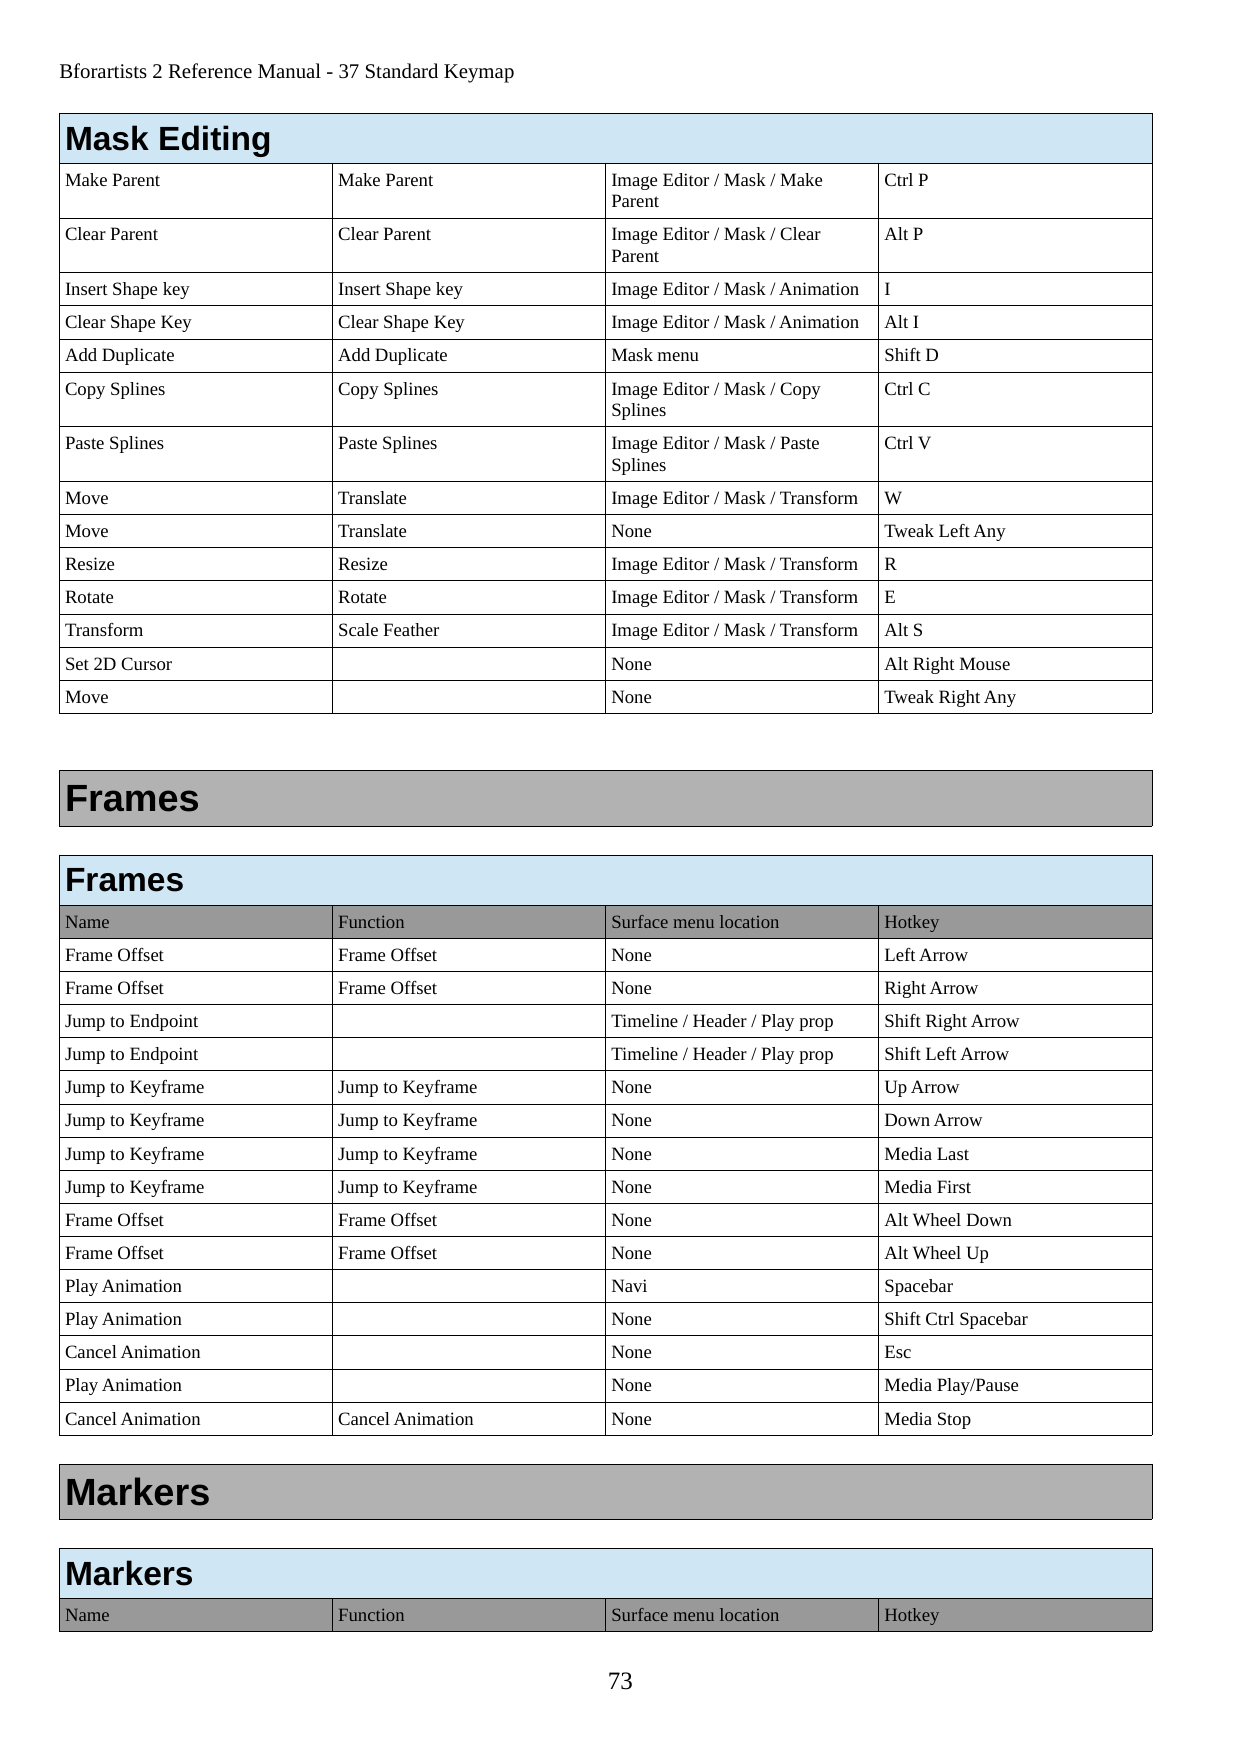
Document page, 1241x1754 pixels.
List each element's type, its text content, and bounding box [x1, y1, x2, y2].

table_header Markers [60, 1465, 1152, 1519]
table_cell Play Animation [60, 1303, 332, 1335]
table_cell Frame Offset [333, 972, 605, 1004]
table_cell Image Editor / Mask / Copy Splines [606, 373, 878, 426]
table_cell Jump to Keyframe [60, 1171, 332, 1203]
table_cell Tweak Right Any [879, 681, 1152, 713]
table_header Markers [60, 1549, 1152, 1598]
table_cell None [606, 939, 878, 971]
table_cell Up Arrow [879, 1071, 1152, 1103]
table_cell Add Duplicate [60, 340, 332, 372]
table_cell Alt Wheel Up [879, 1237, 1152, 1269]
table_cell [333, 1005, 605, 1037]
table_cell Image Editor / Mask / Transform [606, 482, 878, 514]
table_cell Timeline / Header / Play prop [606, 1005, 878, 1037]
table_cell Shift Ctrl Spacebar [879, 1303, 1152, 1335]
table_cell Jump to Keyframe [333, 1171, 605, 1203]
table_cell Jump to Keyframe [333, 1071, 605, 1103]
table_cell Left Arrow [879, 939, 1152, 971]
table_cell Alt S [879, 615, 1152, 647]
table_cell Frame Offset [60, 1237, 332, 1269]
table_cell Media Play/Pause [879, 1370, 1152, 1402]
table_header Frames [60, 856, 1152, 905]
table_cell None [606, 1370, 878, 1402]
table_cell [333, 1370, 605, 1402]
table_cell Jump to Keyframe [60, 1105, 332, 1137]
table_cell Paste Splines [60, 427, 332, 481]
table_cell Ctrl C [879, 373, 1152, 426]
table_cell [333, 1303, 605, 1335]
table_cell Frame Offset [60, 972, 332, 1004]
table_cell None [606, 1171, 878, 1203]
table_cell Image Editor / Mask / Paste Splines [606, 427, 878, 481]
table_cell Cancel Animation [60, 1403, 332, 1435]
table_cell Media First [879, 1171, 1152, 1203]
table_cell Jump to Endpoint [60, 1005, 332, 1037]
table_cell None [606, 1403, 878, 1435]
table_cell Rotate [60, 581, 332, 613]
table_cell Jump to Endpoint [60, 1038, 332, 1070]
table_cell None [606, 1071, 878, 1103]
table_cell Image Editor / Mask / Clear Parent [606, 219, 878, 272]
table_cell Media Last [879, 1138, 1152, 1170]
table_cell Insert Shape key [60, 273, 332, 305]
table_cell Jump to Keyframe [60, 1138, 332, 1170]
table_cell Image Editor / Mask / Transform [606, 581, 878, 613]
table_cell Insert Shape key [333, 273, 605, 305]
table_cell Mask menu [606, 340, 878, 372]
table_cell Translate [333, 515, 605, 547]
table_cell None [606, 648, 878, 680]
table_cell Frame Offset [60, 939, 332, 971]
table_header Frames [60, 771, 1152, 826]
table_cell Frame Offset [60, 1204, 332, 1236]
table_cell Function [333, 1599, 605, 1631]
table_cell Timeline / Header / Play prop [606, 1038, 878, 1070]
table_cell Make Parent [333, 164, 605, 217]
table_cell [333, 681, 605, 713]
table_cell Move [60, 515, 332, 547]
table_cell Move [60, 482, 332, 514]
table_cell Alt Wheel Down [879, 1204, 1152, 1236]
table_cell Jump to Keyframe [333, 1138, 605, 1170]
table_cell Add Duplicate [333, 340, 605, 372]
table_cell Cancel Animation [60, 1336, 332, 1368]
table_cell None [606, 681, 878, 713]
table_cell None [606, 1303, 878, 1335]
table_cell Clear Shape Key [60, 306, 332, 338]
table_cell Copy Splines [60, 373, 332, 426]
table_cell [333, 648, 605, 680]
table_cell Image Editor / Mask / Animation [606, 306, 878, 338]
table_cell Down Arrow [879, 1105, 1152, 1137]
table_cell Jump to Keyframe [333, 1105, 605, 1137]
table_cell Name [60, 1599, 332, 1631]
table_cell Image Editor / Mask / Make Parent [606, 164, 878, 217]
table_cell Name [60, 906, 332, 938]
table_cell E [879, 581, 1152, 613]
table_cell Hotkey [879, 1599, 1152, 1631]
table_cell Image Editor / Mask / Transform [606, 615, 878, 647]
table_cell Shift Left Arrow [879, 1038, 1152, 1070]
table_cell None [606, 1237, 878, 1269]
table_cell Navi [606, 1270, 878, 1302]
table_cell Alt P [879, 219, 1152, 272]
table_cell Resize [60, 548, 332, 580]
table_cell None [606, 1105, 878, 1137]
table_cell Frame Offset [333, 1237, 605, 1269]
table_cell Function [333, 906, 605, 938]
table_cell Spacebar [879, 1270, 1152, 1302]
table_cell Clear Parent [60, 219, 332, 272]
table_cell Clear Parent [333, 219, 605, 272]
table_cell Shift D [879, 340, 1152, 372]
table_cell Tweak Left Any [879, 515, 1152, 547]
table_cell Make Parent [60, 164, 332, 217]
table_cell R [879, 548, 1152, 580]
table_cell Frame Offset [333, 939, 605, 971]
table_cell Move [60, 681, 332, 713]
table_cell Clear Shape Key [333, 306, 605, 338]
table_cell Transform [60, 615, 332, 647]
table_cell Jump to Keyframe [60, 1071, 332, 1103]
table_cell Alt Right Mouse [879, 648, 1152, 680]
table_cell None [606, 1138, 878, 1170]
table_cell Esc [879, 1336, 1152, 1368]
table_cell Image Editor / Mask / Animation [606, 273, 878, 305]
table_cell Ctrl V [879, 427, 1152, 481]
table_cell Cancel Animation [333, 1403, 605, 1435]
table_cell I [879, 273, 1152, 305]
table_cell Surface menu location [606, 906, 878, 938]
table_cell Ctrl P [879, 164, 1152, 217]
table_cell Translate [333, 482, 605, 514]
table_cell [333, 1038, 605, 1070]
table_cell Paste Splines [333, 427, 605, 481]
table_cell [333, 1336, 605, 1368]
table_cell None [606, 515, 878, 547]
table_cell Copy Splines [333, 373, 605, 426]
table_cell Right Arrow [879, 972, 1152, 1004]
table_cell Frame Offset [333, 1204, 605, 1236]
table_cell Set 2D Cursor [60, 648, 332, 680]
table_cell Hotkey [879, 906, 1152, 938]
table_cell Shift Right Arrow [879, 1005, 1152, 1037]
table_cell Alt I [879, 306, 1152, 338]
table_cell Play Animation [60, 1270, 332, 1302]
table_cell None [606, 972, 878, 1004]
table_cell Surface menu location [606, 1599, 878, 1631]
table_cell Image Editor / Mask / Transform [606, 548, 878, 580]
table_cell Media Stop [879, 1403, 1152, 1435]
table_cell W [879, 482, 1152, 514]
table_cell Scale Feather [333, 615, 605, 647]
table_cell None [606, 1204, 878, 1236]
table_cell Rotate [333, 581, 605, 613]
table_header Mask Editing [60, 114, 1152, 163]
table_cell [333, 1270, 605, 1302]
table_cell None [606, 1336, 878, 1368]
table_cell Play Animation [60, 1370, 332, 1402]
table_cell Resize [333, 548, 605, 580]
